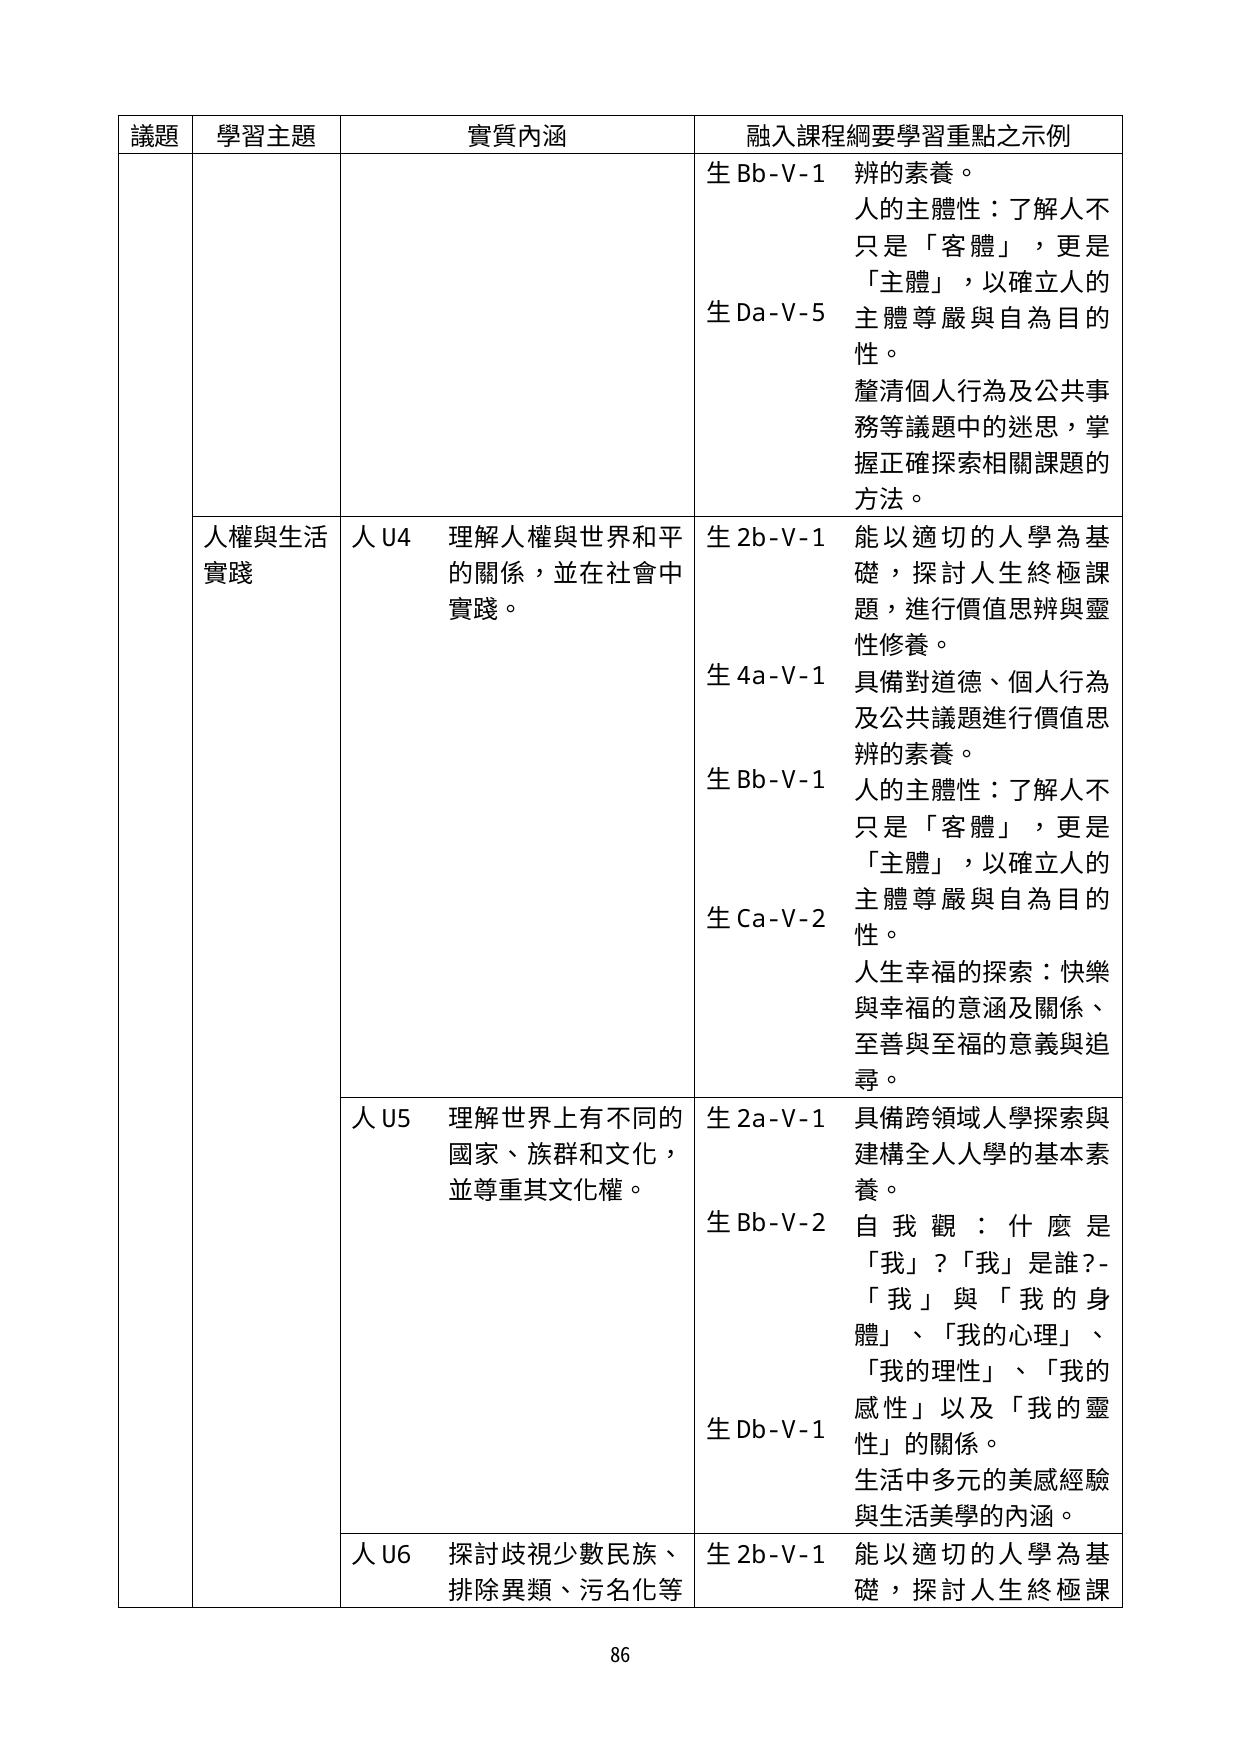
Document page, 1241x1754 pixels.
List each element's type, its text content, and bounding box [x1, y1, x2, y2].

table_cell 人U4 [341, 517, 437, 1097]
table_cell 人權與生活實踐 [193, 517, 340, 1607]
table_cell 人U6 [341, 1534, 437, 1607]
table_header 議題 [119, 116, 192, 152]
table_cell 能以適切的人學為基礎，探討人生終極課題，進行價值思辨與靈性修養。 具備對道德、個人行為及公共議題進行價值思辨的素養。 人的主體性：了解人不只是「客體」，更是「主體」，以確立人的主體尊嚴與自為目的性。 人生幸福的探索：快樂與幸福的意涵及關係、至善與至福的意義與追尋。 [843, 517, 1122, 1097]
table_header 學習主題 [193, 116, 340, 152]
table_cell 探討歧視少數民族、排除異類、污名化等 [437, 1534, 694, 1607]
table_cell 生Bb-V-1 生Da-V-5 [695, 154, 843, 516]
table_cell 人U5 [341, 1098, 437, 1533]
table_cell 生2a-V-1 生Bb-V-2 生Db-V-1 [695, 1098, 843, 1533]
table_cell 生2b-V-1 生4a-V-1 生Bb-V-1 生Ca-V-2 [695, 517, 843, 1097]
table_header 融入課程綱要學習重點之示例 [695, 116, 1122, 152]
table_cell 能以適切的人學為基礎，探討人生終極課 [843, 1534, 1122, 1607]
table_cell [119, 154, 192, 1607]
table_cell 生2b-V-1 [695, 1534, 843, 1607]
table_cell 辨的素養。 人的主體性：了解人不只是「客體」，更是「主體」，以確立人的主體尊嚴與自為目的性。 釐清個人行為及公共事務等議題中的迷思，掌握正確探索相關課題的方法。 [843, 154, 1122, 516]
table_cell [193, 154, 340, 516]
table_cell 理解人權與世界和平的關係，並在社會中實踐。 [437, 517, 694, 1097]
table_cell 理解世界上有不同的國家、族群和文化，並尊重其文化權。 [437, 1098, 694, 1533]
table_header 實質內涵 [341, 116, 694, 152]
table_cell 具備跨領域人學探索與建構全人人學的基本素養。 自我觀：什麼是「我」?「我」是誰?-「我」與「我的身體」、「我的心理」、「我的理性」、「我的感性」以及「我的靈性」的關係。 生活中多元的美感經驗與生活美學的內涵。 [843, 1098, 1122, 1533]
table_cell [437, 154, 694, 516]
table_cell [341, 154, 437, 516]
